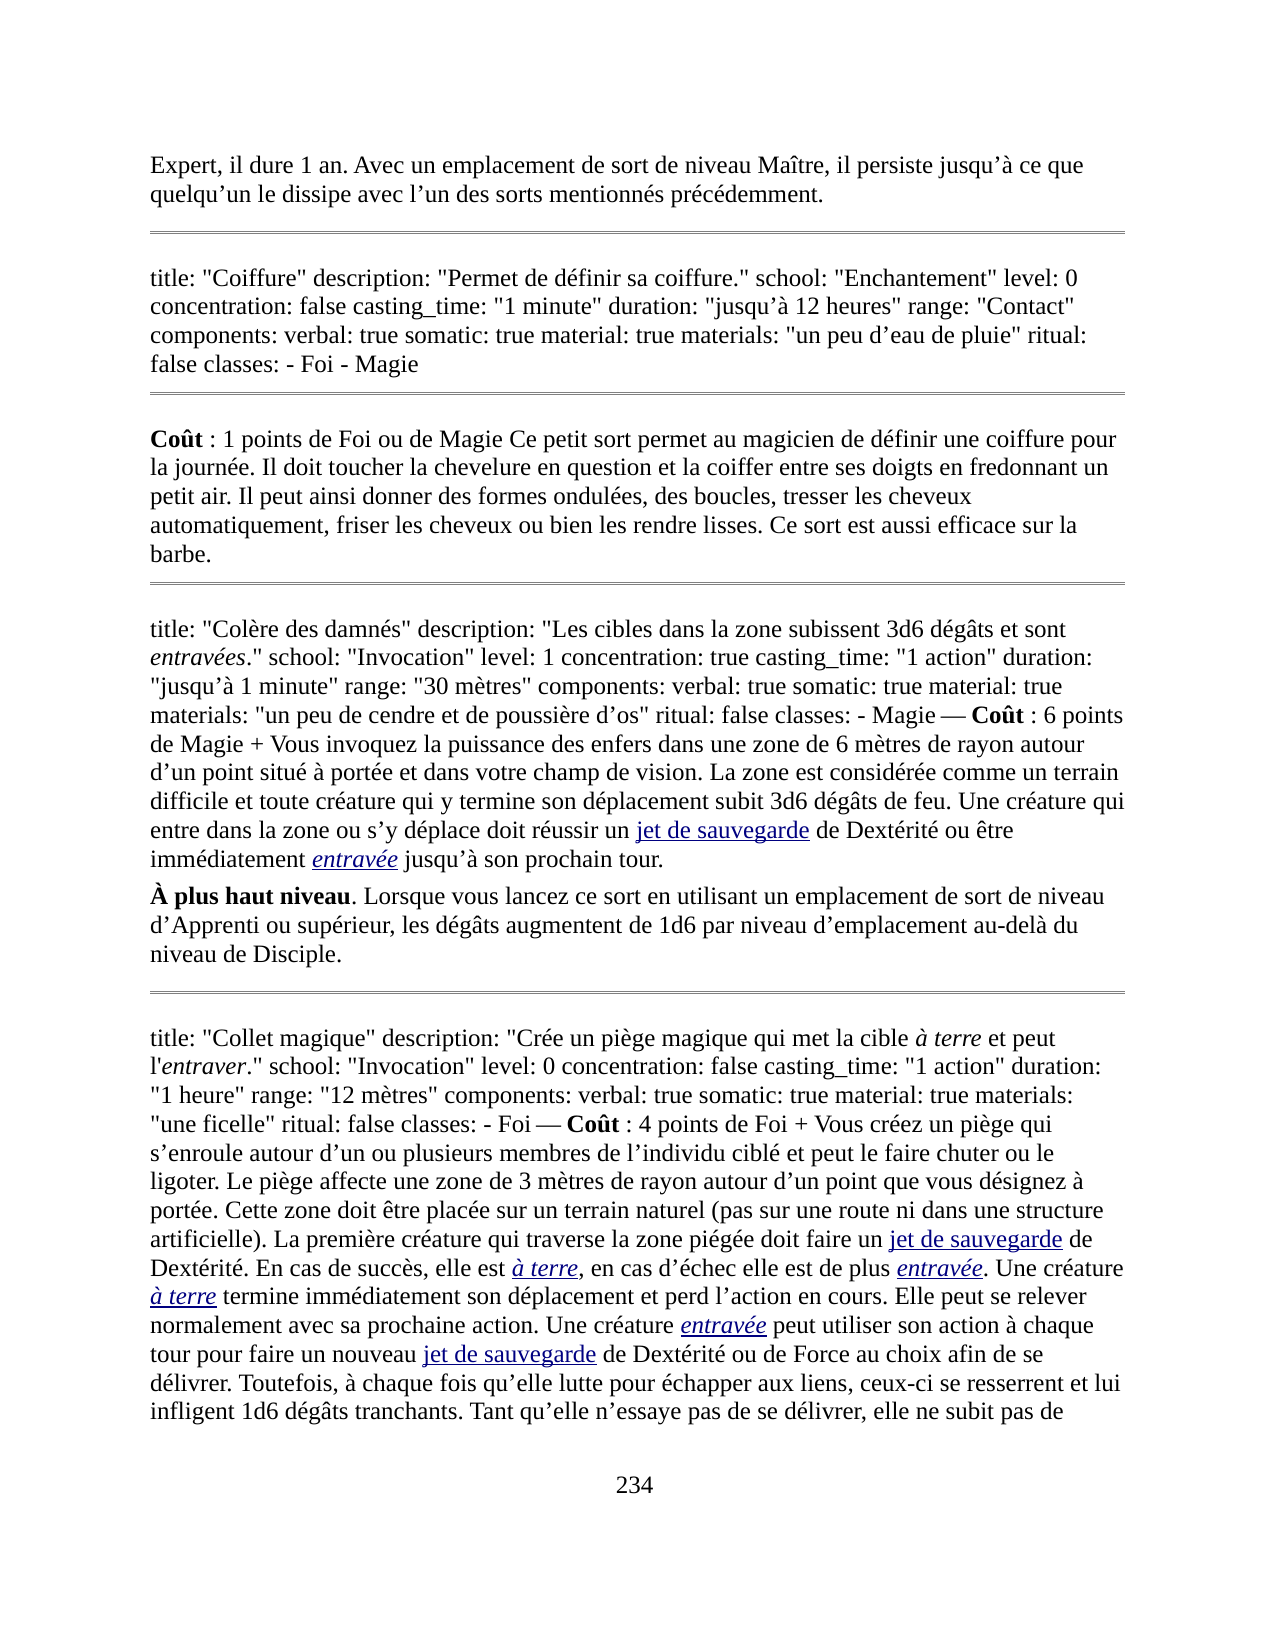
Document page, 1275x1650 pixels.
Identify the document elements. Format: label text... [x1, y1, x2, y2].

text Expert, il dure 1 an. Avec un emplacement de sort de niveau Maître, il persiste jusqu’à ce que quelqu’un le dissipe avec l’un des sorts mentionnés précédemment. [150, 150, 1125, 207]
text À plus haut niveau. Lorsque vous lancez ce sort en utilisant un emplacement de sort de niveau d’Apprenti ou supérieur, les dégâts augmentent de 1d6 par niveau d’emplacement au-delà du niveau de Disciple. [150, 881, 1125, 968]
text title: "Colère des damnés" description: "Les cibles dans la zone subissent 3d6 dégâts et sont entravées." school: "Invocation" level: 1 concentration: true casting_time: "1 action" duration: "jusqu’à 1 minute" range: "30 mètres" components: verbal: true somatic: true material: true materials: "un peu de cendre et de poussière d’os" ritual: false classes: - Magie — Coût : 6 points de Magie + Vous invoquez la puissance des enfers dans une zone de 6 mètres de rayon autour d’un point situé à portée et dans votre champ de vision. La zone est considérée comme un terrain difficile et toute créature qui y termine son déplacement subit 3d6 dégâts de feu. Une créature qui entre dans la zone ou s’y déplace doit réussir un jet de sauvegarde de Dextérité ou être immédiatement entravée jusqu’à son prochain tour. [150, 614, 1125, 872]
text title: "Coiffure" description: "Permet de définir sa coiffure." school: "Enchantement" level: 0 concentration: false casting_time: "1 minute" duration: "jusqu’à 12 heures" range: "Contact" components: verbal: true somatic: true material: true materials: "un peu d’eau de pluie" ritual: false classes: - Foi - Magie [150, 263, 1125, 378]
text Coût : 1 points de Foi ou de Magie Ce petit sort permet au magicien de définir une coiffure pour la journée. Il doit toucher la chevelure en question et la coiffer entre ses doigts en fredonnant un petit air. Il peut ainsi donner des formes ondulées, des boucles, tresser les cheveux automatiquement, friser les cheveux ou bien les rendre lisses. Ce sort est aussi efficace sur la barbe. [150, 424, 1125, 567]
text title: "Collet magique" description: "Crée un piège magique qui met la cible à terre et peut l'entraver." school: "Invocation" level: 0 concentration: false casting_time: "1 action" duration: "1 heure" range: "12 mètres" components: verbal: true somatic: true material: true materials: "une ficelle" ritual: false classes: - Foi — Coût : 4 points de Foi + Vous créez un piège qui s’enroule autour d’un ou plusieurs membres de l’individu ciblé et peut le faire chuter ou le ligoter. Le piège affecte une zone de 3 mètres de rayon autour d’un point que vous désignez à portée. Cette zone doit être placée sur un terrain naturel (pas sur une route ni dans une structure artificielle). La première créature qui traverse la zone piégée doit faire un jet de sauvegarde de Dextérité. En cas de succès, elle est à terre, en cas d’échec elle est de plus entravée. Une créature à terre termine immédiatement son déplacement et perd l’action en cours. Elle peut se relever normalement avec sa prochaine action. Une créature entravée peut utiliser son action à chaque tour pour faire un nouveau jet de sauvegarde de Dextérité ou de Force au choix afin de se délivrer. Toutefois, à chaque fois qu’elle lutte pour échapper aux liens, ceux-ci se resserrent et lui infligent 1d6 dégâts tranchants. Tant qu’elle n’essaye pas de se délivrer, elle ne subit pas de [150, 1023, 1125, 1425]
